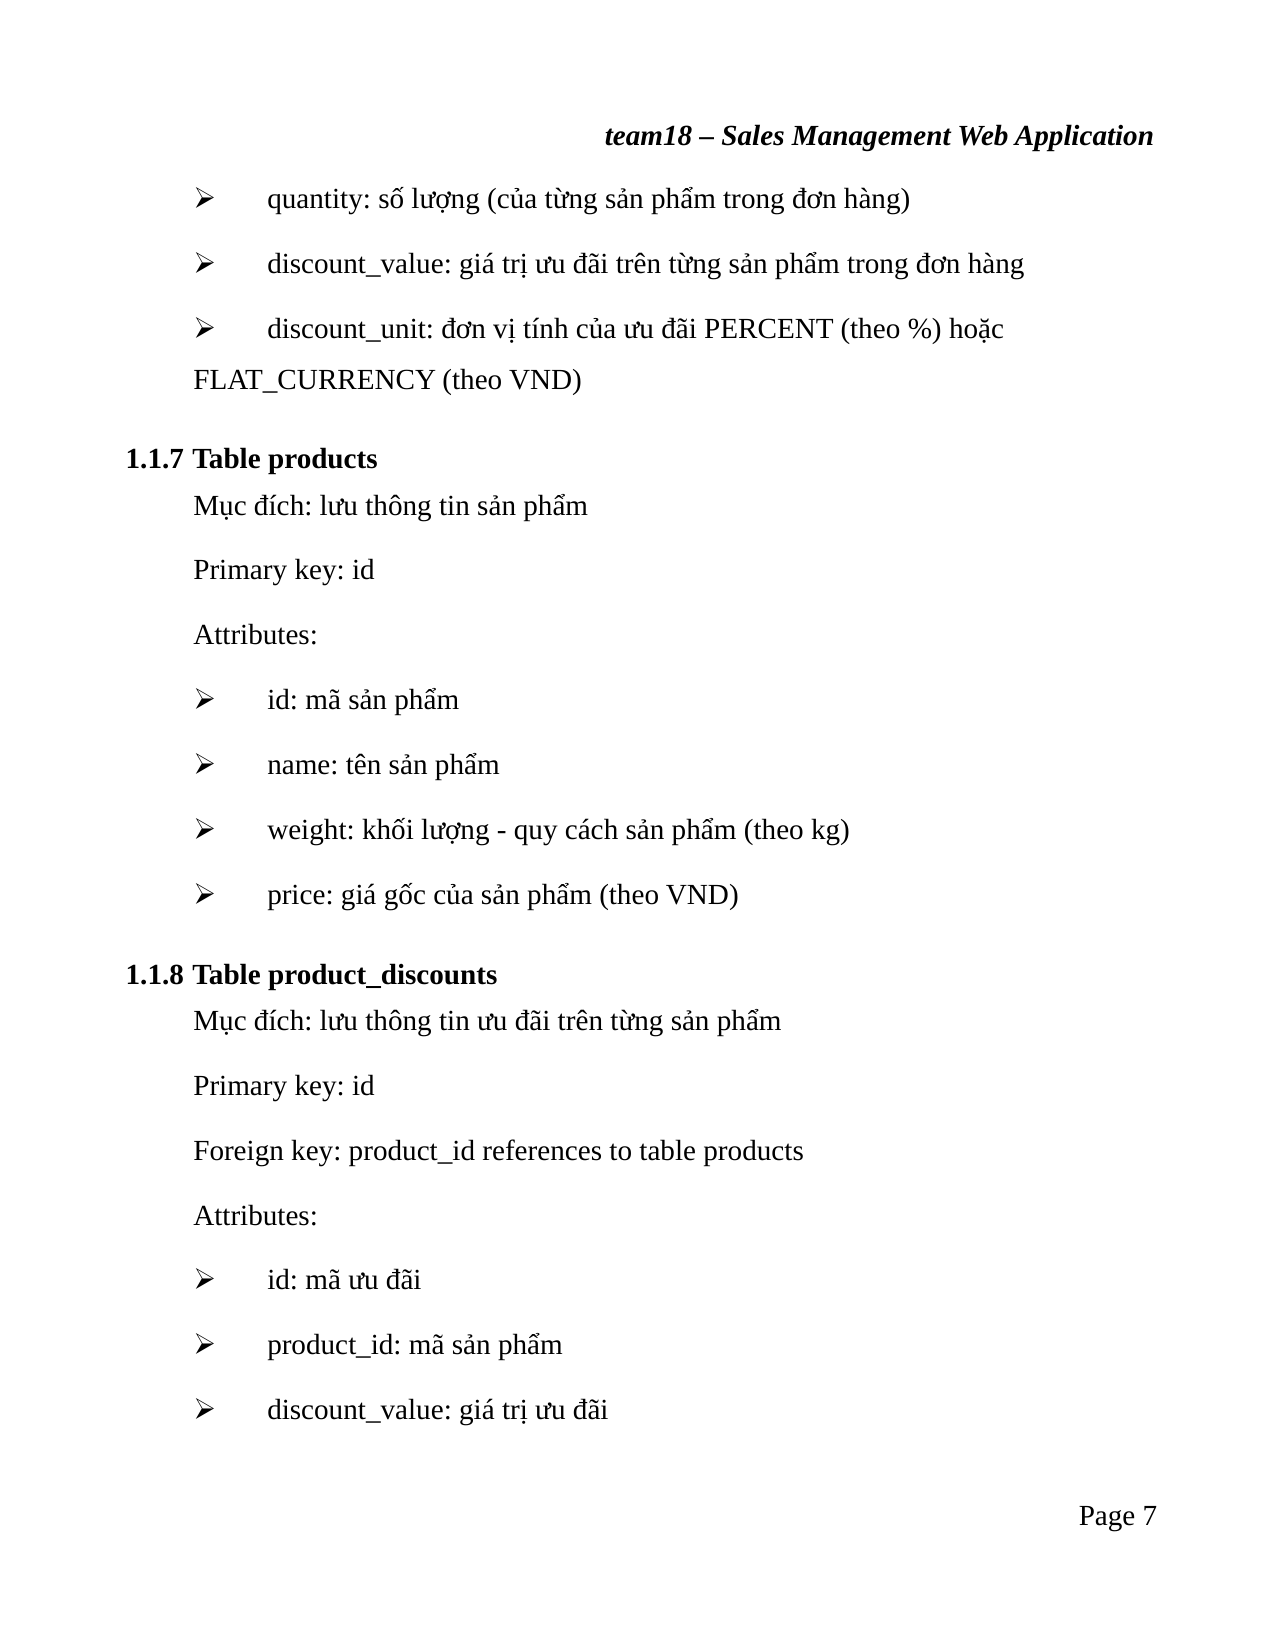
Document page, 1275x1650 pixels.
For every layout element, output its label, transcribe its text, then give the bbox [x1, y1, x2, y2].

text Foreign key: product_id references to table products [193, 1133, 1157, 1166]
subtitle Table products [118, 442, 1157, 475]
list weight: khối lượng - quy cách sản phẩm (theo kg) [193, 812, 1157, 846]
list id: mã ưu đãi [193, 1262, 1157, 1296]
list discount_value: giá trị ưu đãi [193, 1392, 1157, 1426]
subtitle Table product_discounts [118, 957, 1157, 990]
text Mục đích: lưu thông tin ưu đãi trên từng sản phẩm [193, 1003, 1157, 1036]
text Primary key: id [193, 552, 1157, 586]
list quantity: số lượng (của từng sản phẩm trong đơn hàng) [193, 182, 1157, 215]
text Attributes: [193, 1198, 1157, 1231]
list id: mã sản phẩm [193, 682, 1157, 716]
list product_id: mã sản phẩm [193, 1327, 1157, 1361]
text Attributes: [193, 617, 1157, 651]
list name: tên sản phẩm [193, 747, 1157, 781]
text Primary key: id [193, 1068, 1157, 1101]
list discount_value: giá trị ưu đãi trên từng sản phẩm trong đơn hàng [193, 247, 1157, 280]
list discount_unit: đơn vị tính của ưu đãi PERCENT (theo %) hoặc FLAT_CURRENCY (theo VND) [193, 312, 1157, 396]
text Mục đích: lưu thông tin sản phẩm [193, 488, 1157, 521]
list price: giá gốc của sản phẩm (theo VND) [193, 877, 1157, 911]
